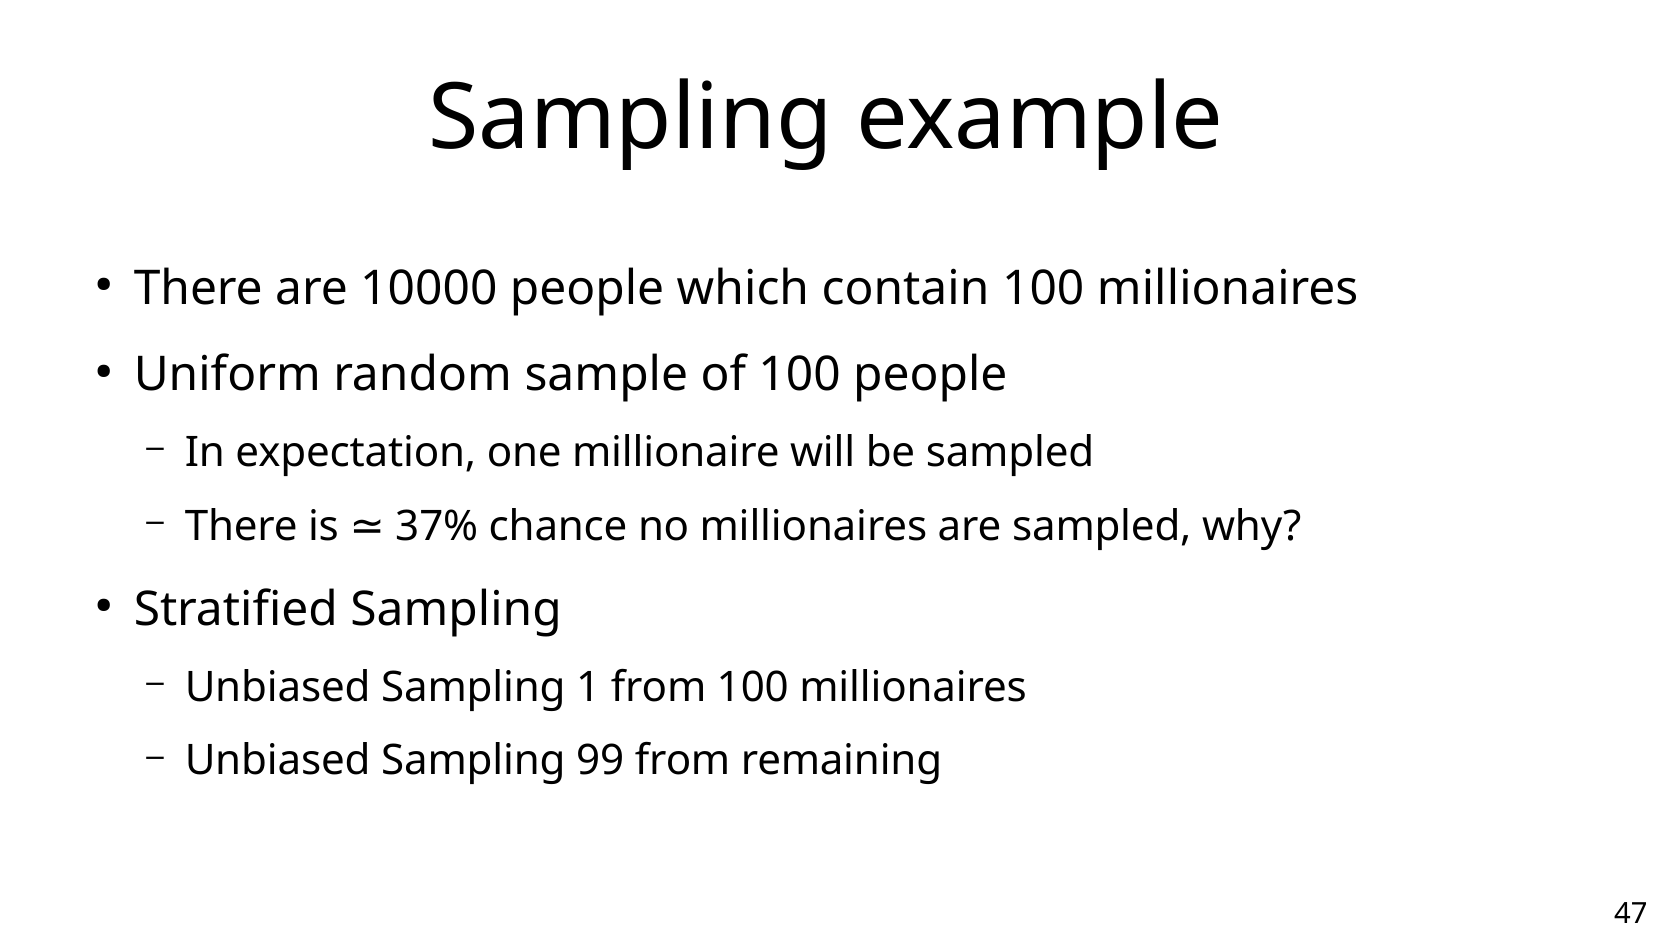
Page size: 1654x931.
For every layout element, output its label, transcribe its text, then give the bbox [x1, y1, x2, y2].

title Sampling example [82, 1, 1571, 226]
list There are 10000 people which contain 100 millionaires Uniform random sample of 100 people In expectation, one millionaire will be sampled There is ≃ 37% chance no millionaires are sampled, why? Stratified Sampling Unbiased Sampling 1 from 100 millionaires Unbiased Sampling 99 from remaining [82, 253, 1571, 793]
